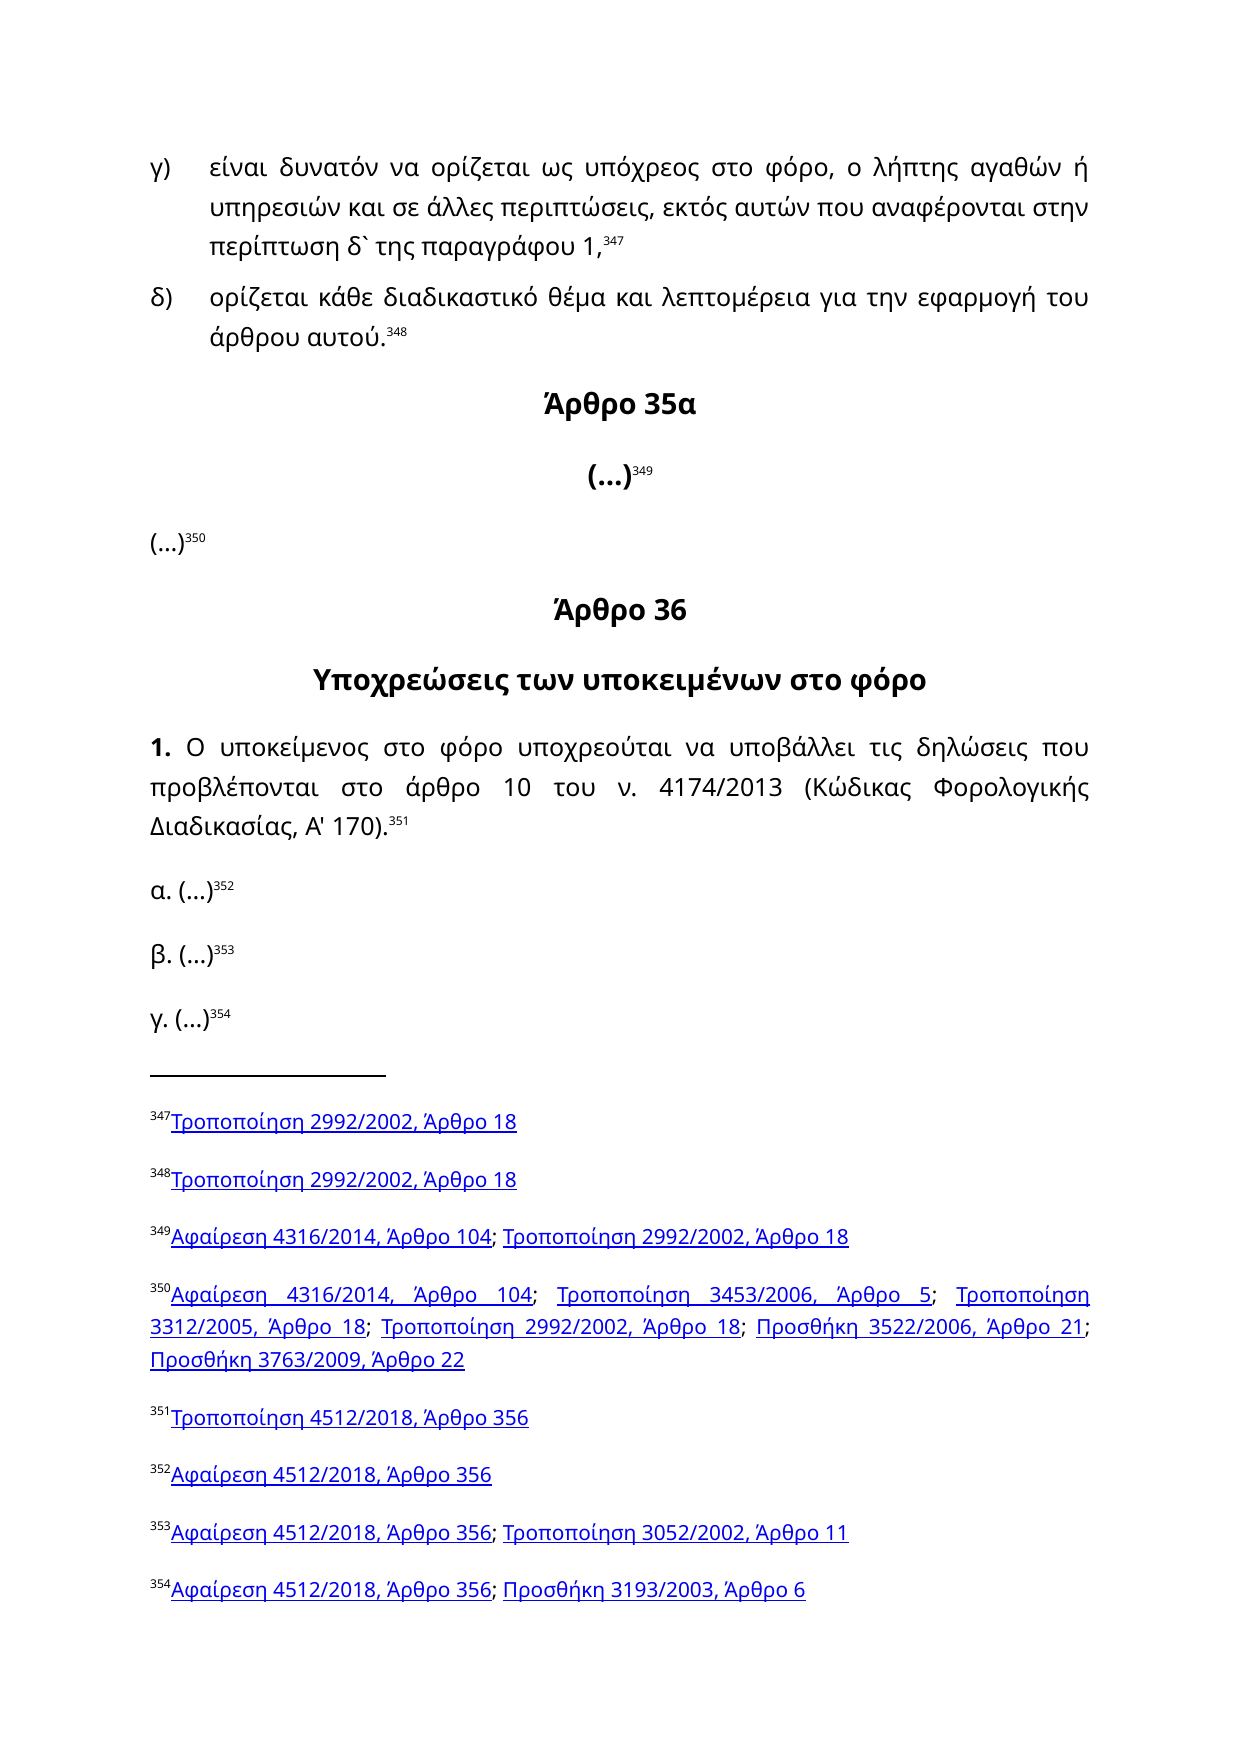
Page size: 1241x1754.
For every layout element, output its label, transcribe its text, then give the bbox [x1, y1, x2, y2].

list δ) ορίζεται κάθε διαδικαστικό θέμα και λεπτομέρεια για την εφαρμογή του άρθρου αυτού. [150, 280, 1090, 353]
text (…) [150, 524, 1090, 559]
text γ. (…) [150, 1001, 1090, 1035]
text Αφαίρεση 4316/2014, Άρθρο 104; Τροποποίηση 2992/2002, Άρθρο 18 [150, 1222, 1090, 1251]
text 1. Ο υποκείμενος στο φόρο υποχρεούται να υποβάλλει τις δηλώσεις που προβλέπονται στο άρθρο 10 του ν. 4174/2013 (Κώδικας Φορολογικής Διαδικασίας, Α' 170). [150, 730, 1090, 842]
text Αφαίρεση 4512/2018, Άρθρο 356 [150, 1460, 1090, 1489]
text Αφαίρεση 4512/2018, Άρθρο 356; Τροποποίηση 3052/2002, Άρθρο 11 [150, 1518, 1090, 1546]
subtitle (…) [150, 454, 1090, 494]
text β. (…) [150, 937, 1090, 971]
text Τροποποίηση 4512/2018, Άρθρο 356 [150, 1403, 1090, 1431]
text Αφαίρεση 4316/2014, Άρθρο 104; Τροποποίηση 3453/2006, Άρθρο 5; Τροποποίηση 3312/2005, Άρθρο 18; Τροποποίηση 2992/2002, Άρθρο 18; Προσθήκη 3522/2006, Άρθρο 21; Προσθήκη 3763/2009, Άρθρο 22 [150, 1280, 1090, 1373]
subtitle Άρθρο 35α [150, 383, 1090, 423]
subtitle Υποχρεώσεις των υποκειμένων στο φόρο [150, 659, 1090, 699]
subtitle Άρθρο 36 [150, 589, 1090, 628]
text Τροποποίηση 2992/2002, Άρθρο 18 [150, 1107, 1090, 1136]
text Τροποποίηση 2992/2002, Άρθρο 18 [150, 1165, 1090, 1193]
text α. (…) [150, 872, 1090, 907]
text Αφαίρεση 4512/2018, Άρθρο 356; Προσθήκη 3193/2003, Άρθρο 6 [150, 1576, 1090, 1604]
list γ) είναι δυνατόν να ορίζεται ως υπόχρεος στο φόρο, ο λήπτης αγαθών ή υπηρεσιών και σε άλλες περιπτώσεις, εκτός αυτών που αναφέρονται στην περίπτωση δ` της παραγράφου 1, [150, 150, 1090, 262]
